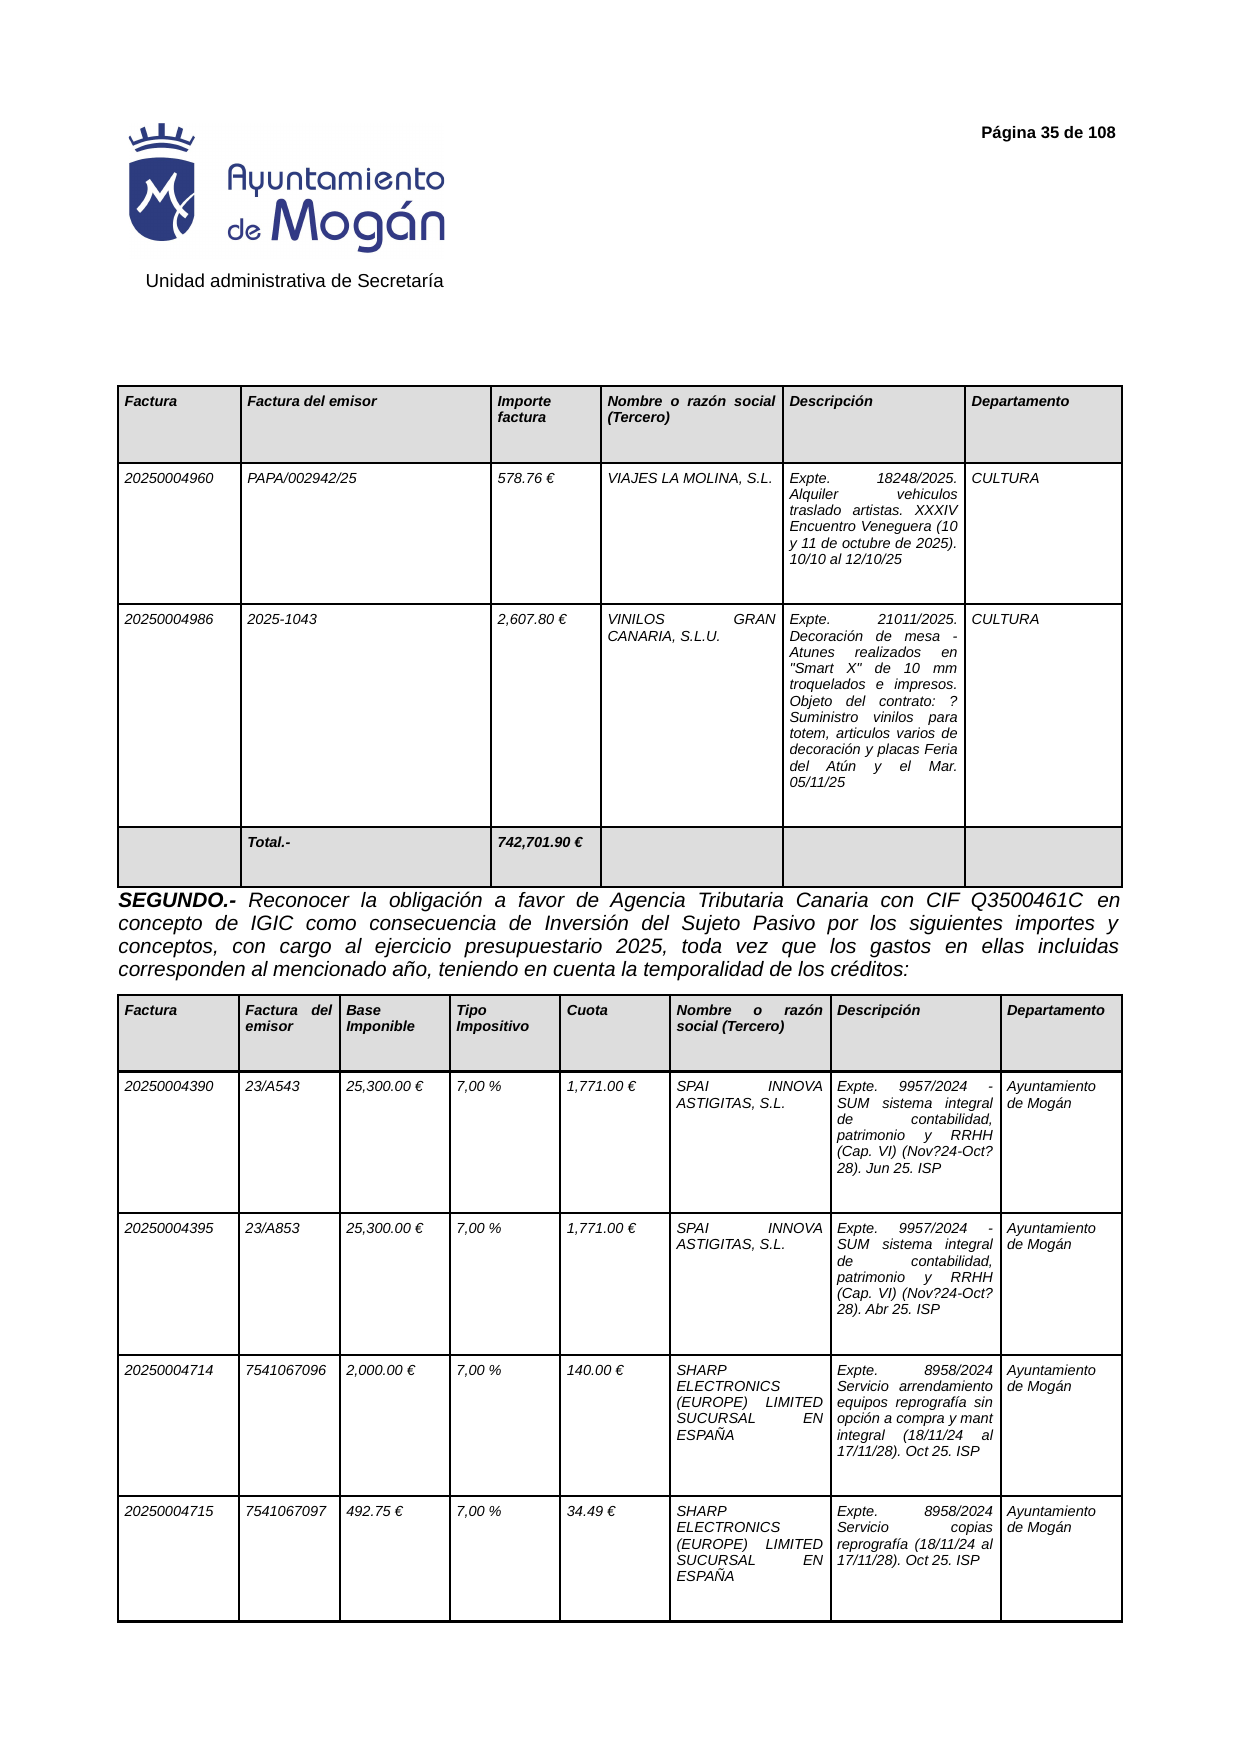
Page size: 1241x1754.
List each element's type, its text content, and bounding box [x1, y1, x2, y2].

table_cell 20250004395 [119, 1214, 238, 1353]
table_cell 7,00 % [451, 1497, 559, 1620]
table_cell 492,75 € [341, 1497, 449, 1620]
table_cell SPAI INNOVA ASTIGITAS, S.L. [671, 1214, 830, 1353]
table_cell CULTURA [966, 605, 1121, 826]
table_header Nombre o razón social (Tercero) [671, 996, 830, 1070]
table_cell 20250004960 [119, 464, 240, 603]
table_cell 23/A853 [240, 1214, 339, 1353]
table_cell [784, 828, 964, 886]
text SEGUNDO.- Reconocer la obligación a favor de Agencia Tributaria Canaria con CIF Q3500461C en concepto de IGIC como consecuencia de Inversión del Sujeto Pasivo por los siguientes importes y conceptos, con cargo al ejercicio presupuestario 2025, toda vez que los gastos en ellas incluidas corresponden al mencionado año, teniendo en cuenta la temporalidad de los créditos: [118, 888, 1122, 981]
table_cell 7,00 % [451, 1073, 559, 1212]
table_cell 7541067096 [240, 1356, 339, 1495]
table_cell [602, 828, 782, 886]
table_header Factura del emisor [240, 996, 339, 1070]
table_cell Expte. 18248/2025. Alquiler vehiculos traslado artistas. XXXIV Encuentro Veneguera (10 y 11 de octubre de 2025). 10/10 al 12/10/25 [784, 464, 964, 603]
table_cell PAPA/002942/25 [242, 464, 490, 603]
table_cell Ayuntamiento de Mogán [1002, 1214, 1121, 1353]
picture [128, 123, 445, 259]
table_cell 140,00 € [561, 1356, 669, 1495]
table_cell 7541067097 [240, 1497, 339, 1620]
table_cell 2.000,00 € [341, 1356, 449, 1495]
table_header Factura [119, 996, 238, 1070]
table_cell SHARP ELECTRONICS (EUROPE) LIMITED SUCURSAL EN ESPAÑA [671, 1356, 830, 1495]
table_cell VIAJES LA MOLINA, S.L. [602, 464, 782, 603]
table_cell Ayuntamiento de Mogán [1002, 1356, 1121, 1495]
table_cell 1.771,00 € [561, 1073, 669, 1212]
table_header Factura del emisor [242, 387, 490, 462]
table_cell 20250004715 [119, 1497, 238, 1620]
table_header Importe factura [492, 387, 600, 462]
table_cell 7,00 % [451, 1214, 559, 1353]
table_header Departamento [966, 387, 1121, 462]
table_cell Expte. 9957/2024 - SUM sistema integral de contabilidad, patrimonio y RRHH (Cap. VI) (Nov?24-Oct?28). Jun 25. ISP [832, 1073, 1000, 1212]
table_cell 23/A543 [240, 1073, 339, 1212]
table_header Base Imponible [341, 996, 449, 1070]
table_header Nombre o razón social (Tercero) [602, 387, 782, 462]
table_cell 1.771,00 € [561, 1214, 669, 1353]
table_cell 20250004390 [119, 1073, 238, 1212]
table_cell 2025-1043 [242, 605, 490, 826]
table_header Factura [119, 387, 240, 462]
table_header Tipo Impositivo [451, 996, 559, 1070]
table_cell 2.607,80 € [492, 605, 600, 826]
table_cell Expte. 8958/2024 Servicio copias reprografía (18/11/24 al 17/11/28). Oct 25. ISP [832, 1497, 1000, 1620]
table_header Descripción [784, 387, 964, 462]
table_cell 578,76 € [492, 464, 600, 603]
table_cell 7,00 % [451, 1356, 559, 1495]
table_cell Expte. 21011/2025. Decoración de mesa - Atunes realizados en "Smart X" de 10 mm troquelados e impresos. Objeto del contrato: ?Suministro vinilos para totem, articulos varios de decoración y placas Feria del Atún y el Mar. 05/11/25 [784, 605, 964, 826]
table_cell [966, 828, 1121, 886]
table_cell [119, 828, 240, 886]
table_header Departamento [1002, 996, 1121, 1070]
table_cell 20250004986 [119, 605, 240, 826]
table_cell 34,49 € [561, 1497, 669, 1620]
table_cell 20250004714 [119, 1356, 238, 1495]
table_header Cuota [561, 996, 669, 1070]
table_cell Ayuntamiento de Mogán [1002, 1497, 1121, 1620]
table_cell 742.701,90 € [492, 828, 600, 886]
table_cell 25.300,00 € [341, 1214, 449, 1353]
table_cell Expte. 8958/2024 Servicio arrendamiento equipos reprografía sin opción a compra y mant integral (18/11/24 al 17/11/28). Oct 25. ISP [832, 1356, 1000, 1495]
table_cell Total.- [242, 828, 490, 886]
table_cell SHARP ELECTRONICS (EUROPE) LIMITED SUCURSAL EN ESPAÑA [671, 1497, 830, 1620]
table_cell CULTURA [966, 464, 1121, 603]
table_cell 25.300,00 € [341, 1073, 449, 1212]
table_cell SPAI INNOVA ASTIGITAS, S.L. [671, 1073, 830, 1212]
table_header Descripción [832, 996, 1000, 1070]
table_cell Ayuntamiento de Mogán [1002, 1073, 1121, 1212]
table_cell VINILOS GRAN CANARIA, S.L.U. [602, 605, 782, 826]
table_cell Expte. 9957/2024 - SUM sistema integral de contabilidad, patrimonio y RRHH (Cap. VI) (Nov?24-Oct?28). Abr 25. ISP [832, 1214, 1000, 1353]
